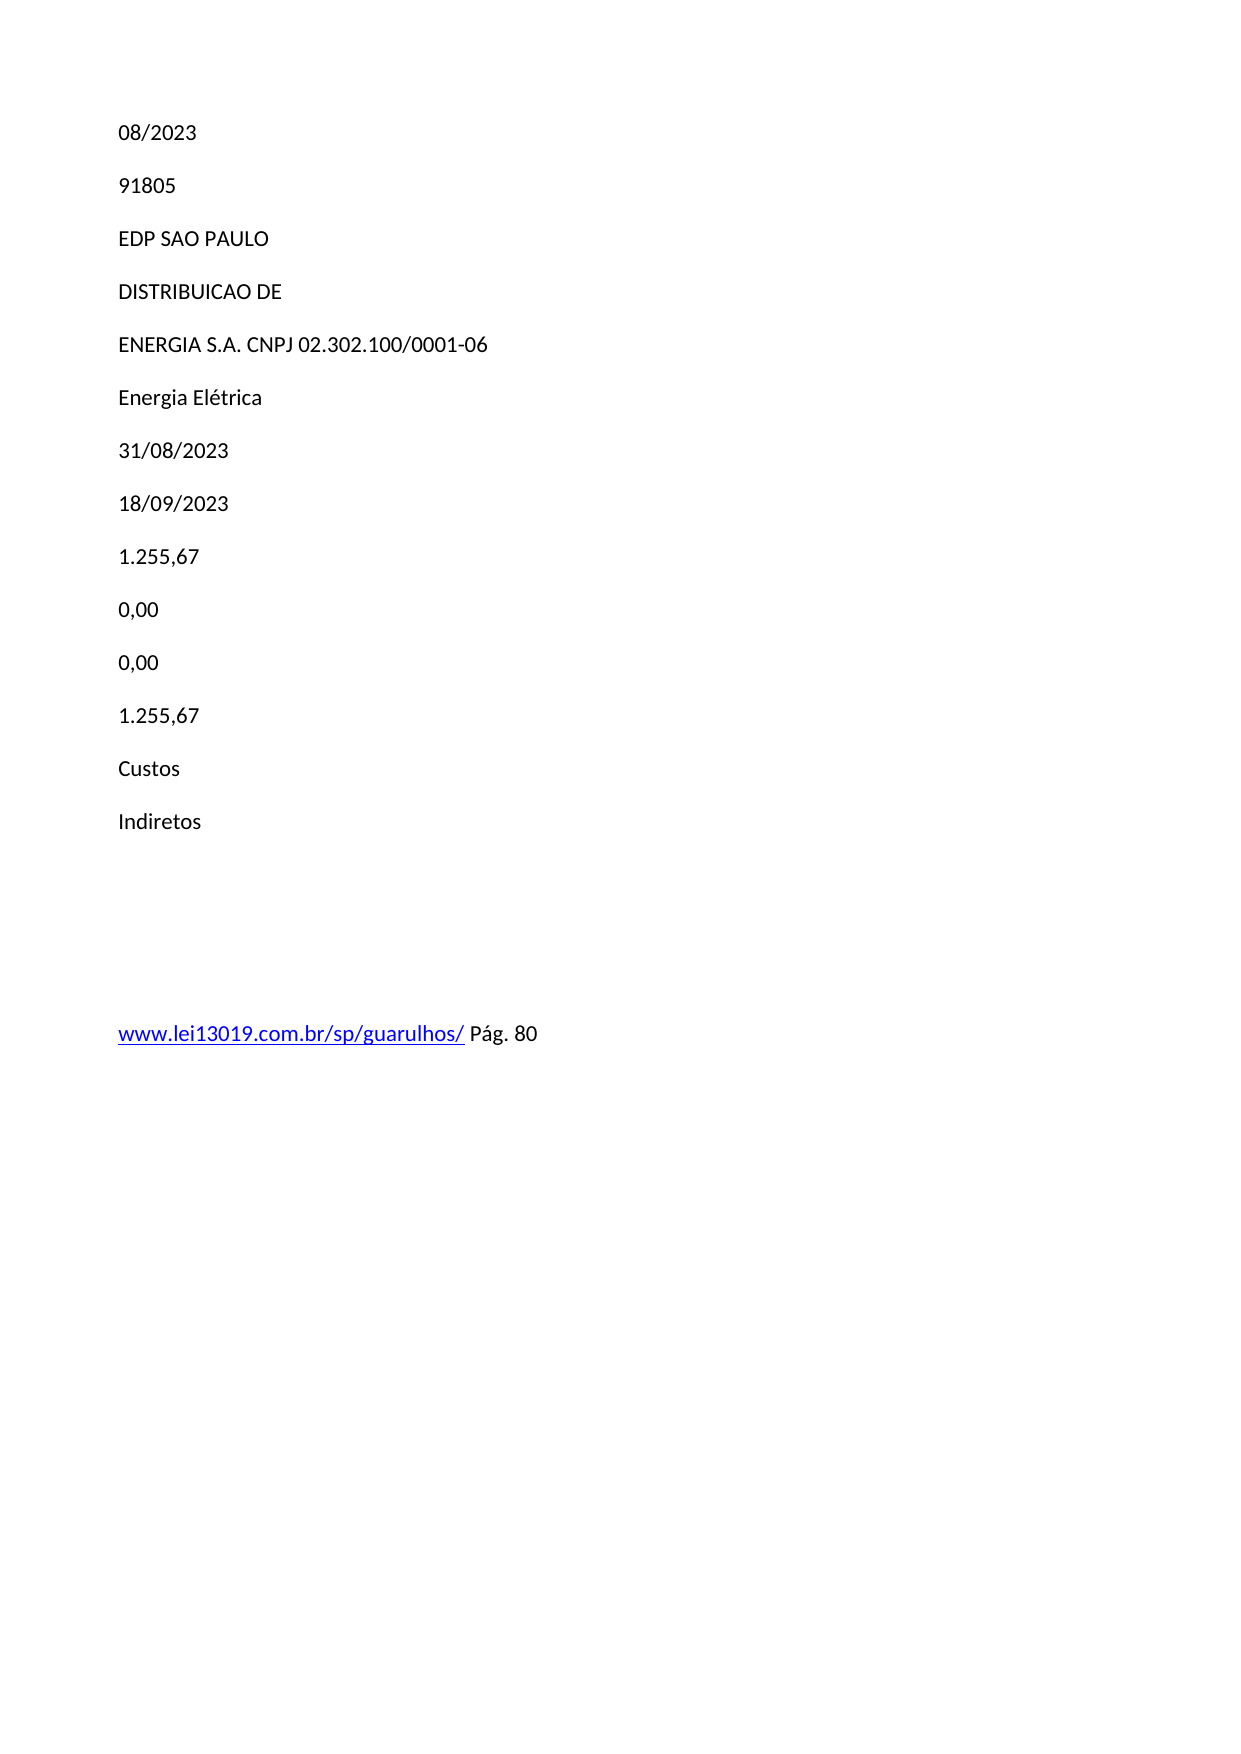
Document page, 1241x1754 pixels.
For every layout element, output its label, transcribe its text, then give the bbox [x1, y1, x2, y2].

text DISTRIBUICAO DE [118, 277, 1122, 305]
text ENERGIA S.A. CNPJ 02.302.100/0001-06 [118, 330, 1122, 358]
text 91805 [118, 171, 1122, 199]
text www.lei13019.com.br/sp/guarulhos/ Pág. 80 [118, 1019, 1122, 1047]
text 0,00 [118, 595, 1122, 623]
text 08/2023 [118, 118, 1122, 146]
text 1.255,67 [118, 542, 1122, 570]
text Indiretos [118, 807, 1122, 835]
text 1.255,67 [118, 701, 1122, 729]
text EDP SAO PAULO [118, 224, 1122, 252]
text 18/09/2023 [118, 489, 1122, 517]
text Energia Elétrica [118, 383, 1122, 411]
text Custos [118, 754, 1122, 782]
text 31/08/2023 [118, 436, 1122, 464]
text 0,00 [118, 648, 1122, 676]
